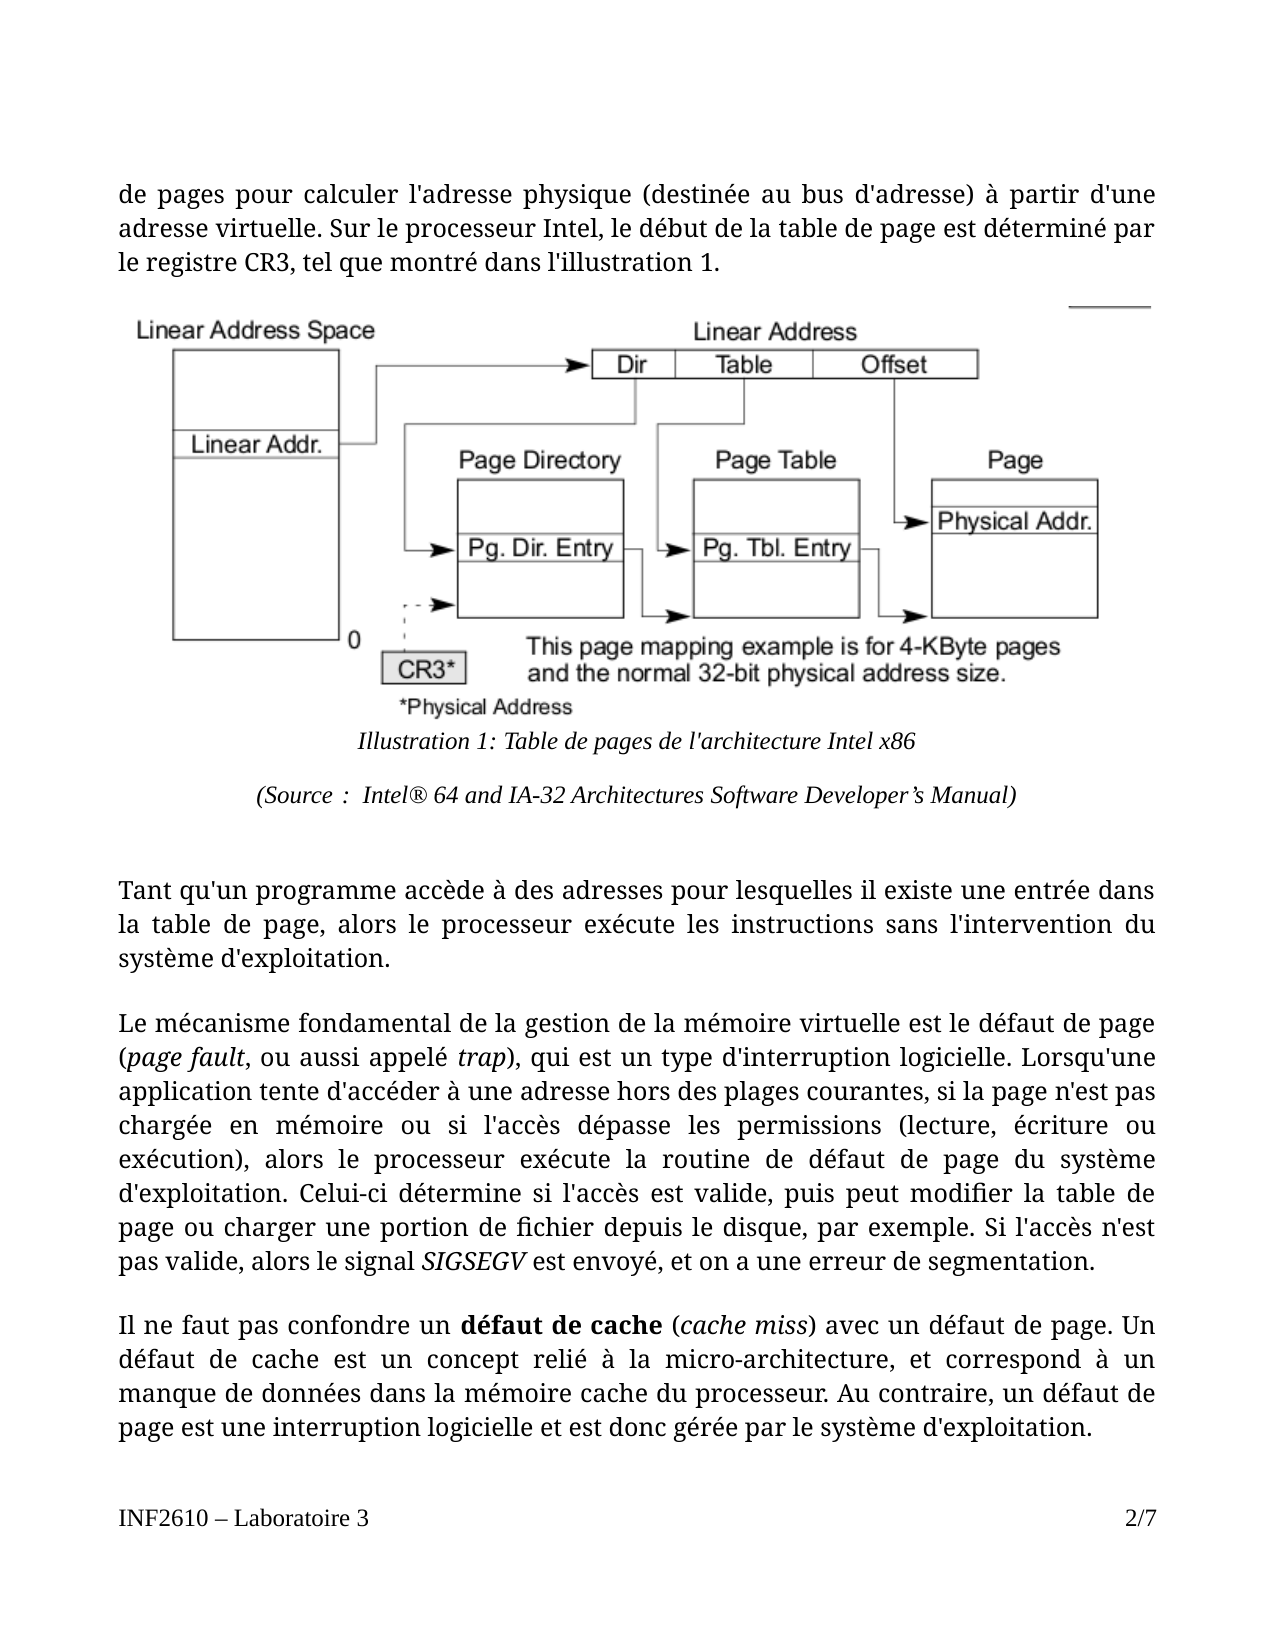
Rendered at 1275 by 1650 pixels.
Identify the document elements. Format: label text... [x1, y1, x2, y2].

picture [124, 306, 1152, 727]
text Le mécanisme fondamental de la gestion de la mémoire virtuelle est le défaut de page (page fault, ou aussi appelé trap), qui est un type d'interruption logicielle. Lorsqu'une application tente d'accéder à une adresse hors des plages courantes, si la page n'est pas chargée en mémoire ou si l'accès dépasse les permissions (lecture, écriture ou exécution), alors le processeur exécute la routine de défaut de page du système d'exploitation. Celui-ci détermine si l'accès est valide, puis peut modifier la table de page ou charger une portion de fichier depuis le disque, par exemple. Si l'accès n'est pas valide, alors le signal SIGSEGV est envoyé, et on a une erreur de segmentation. [118, 1005, 1157, 1278]
text (Source : Intel® 64 and IA-32 Architectures Software Developer’s Manual) [124, 780, 1151, 809]
text Tant qu'un programme accède à des adresses pour lesquelles il existe une entrée dans la table de page, alors le processeur exécute les instructions sans l'intervention du système d'exploitation. [118, 873, 1157, 975]
text Il ne faut pas confondre un défaut de cache (cache miss) avec un défaut de page. Un défaut de cache est un concept relié à la micro-architecture, et correspond à un manque de données dans la mémoire cache du processeur. Au contraire, un défaut de page est une interruption logicielle et est donc gérée par le système d'exploitation. [118, 1308, 1157, 1444]
text Illustration 1: Table de pages de l'architecture Intel x86 [124, 727, 1151, 755]
text de pages pour calculer l'adresse physique (destinée au bus d'adresse) à partir d'une adresse virtuelle. Sur le processeur Intel, le début de la table de page est déterminé par le registre CR3, tel que montré dans l'illustration 1. [118, 176, 1157, 278]
